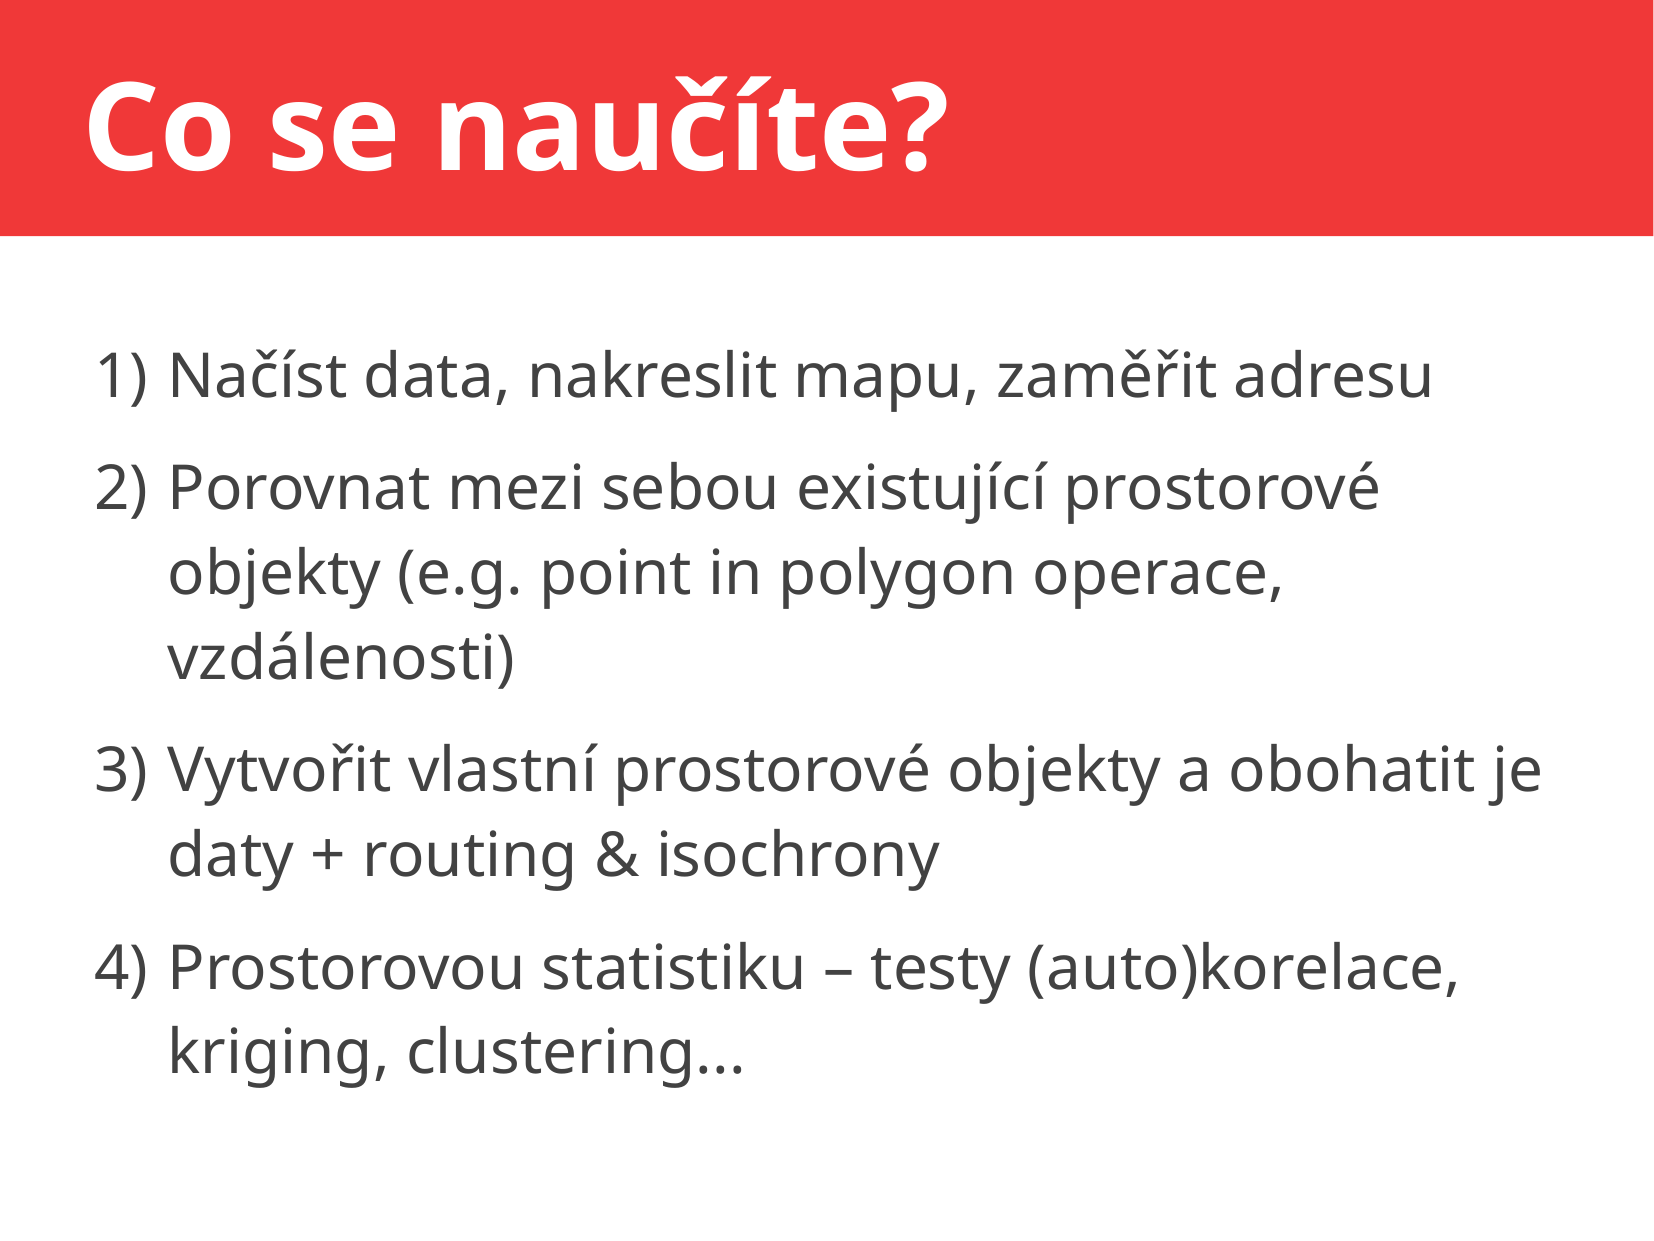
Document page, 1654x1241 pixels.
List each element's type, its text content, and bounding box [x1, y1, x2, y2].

title Co se naučíte? [82, 19, 1571, 227]
list Načíst data, nakreslit mapu, zaměřit adresu Porovnat mezi sebou existující prostorové objekty (e.g. point in polygon operace, vzdálenosti) Vytvořit vlastní prostorové objekty a obohatit je daty + routing & isochrony Prostorovou statistiku – testy (auto)korelace, kriging, clustering... [73, 330, 1554, 1096]
